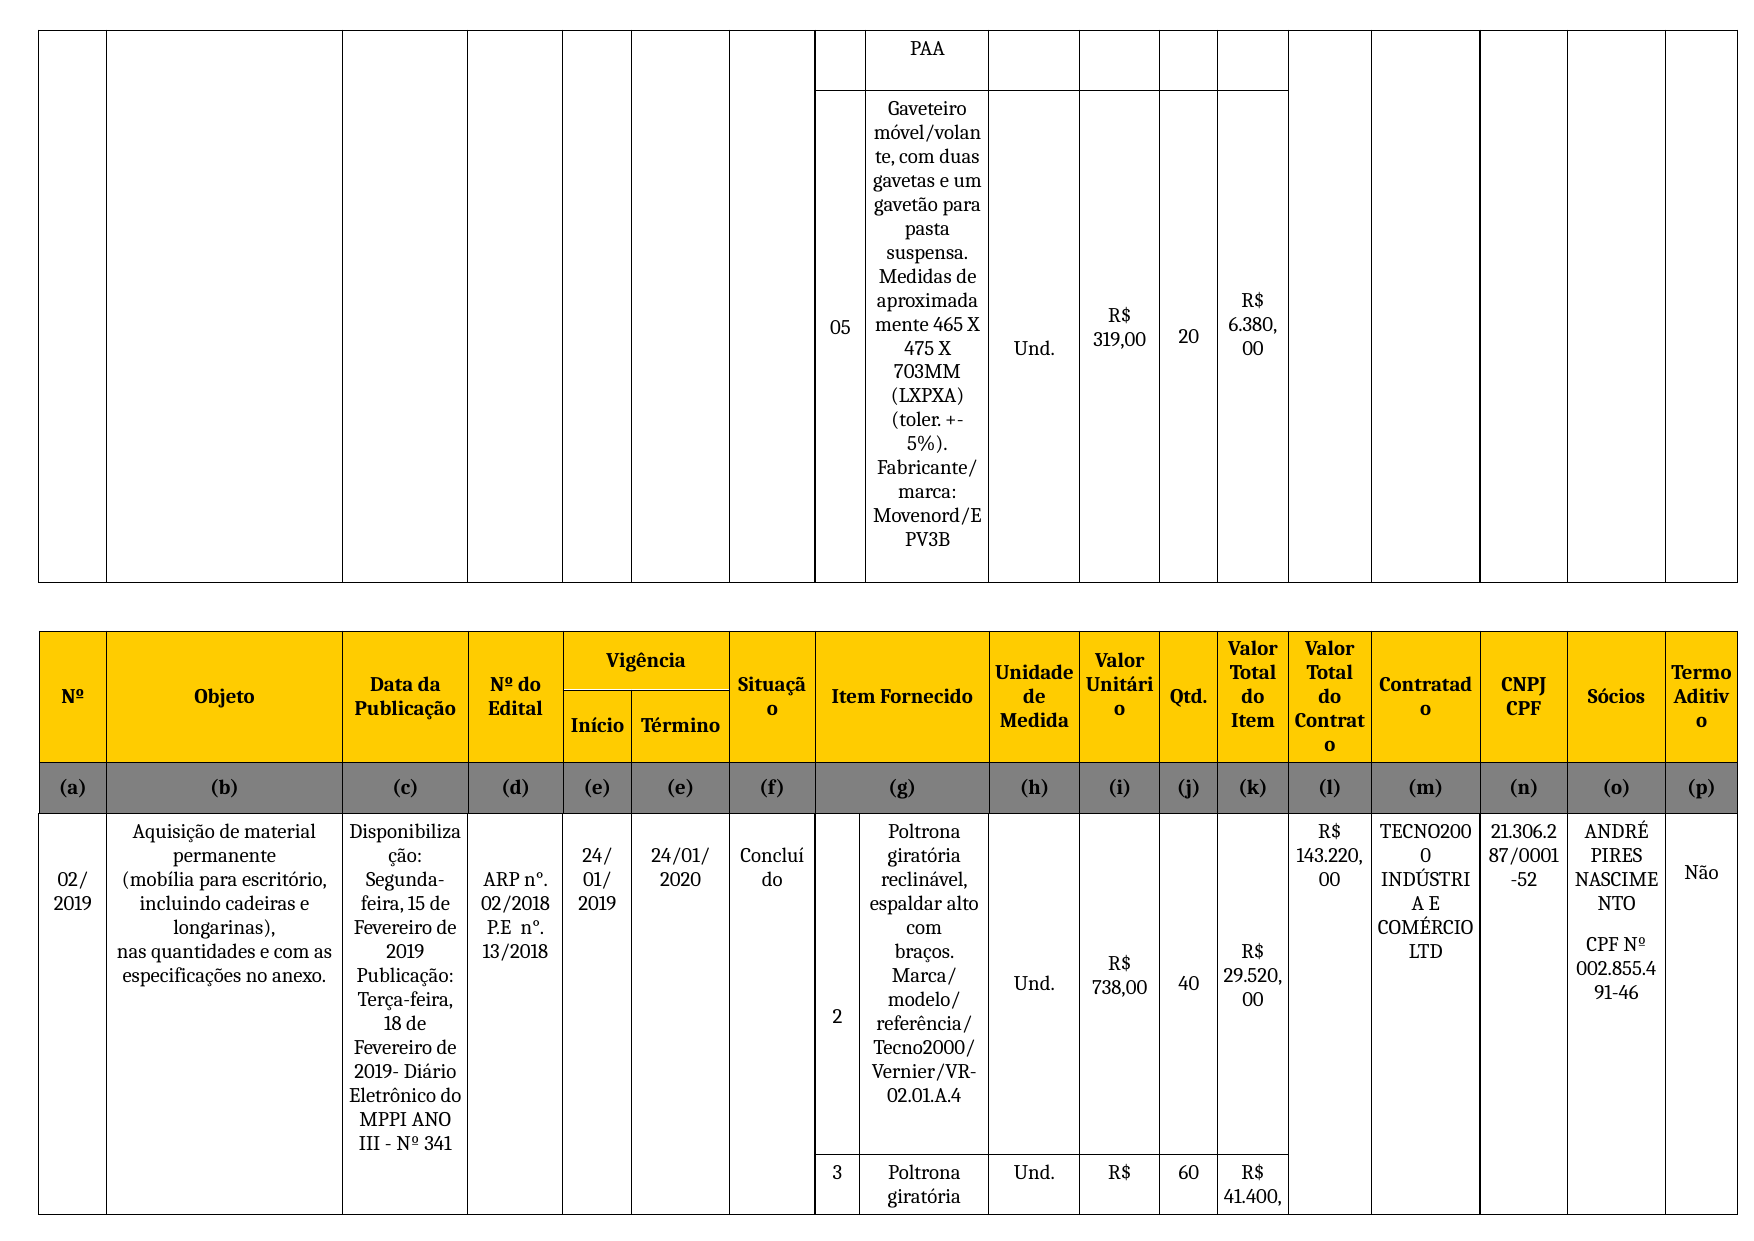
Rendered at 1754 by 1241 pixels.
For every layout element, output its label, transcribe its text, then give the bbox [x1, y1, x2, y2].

table_cell (o) [1568, 763, 1665, 813]
table_cell (j) [1160, 763, 1217, 813]
table_cell R$ 41.400, [1218, 1155, 1288, 1214]
table_header Item Fornecido [816, 632, 989, 762]
table_cell 02/ 2019 [39, 814, 106, 1214]
table_cell Und. [989, 1155, 1079, 1214]
table_cell (i) [1080, 763, 1159, 813]
table_cell Concluído [730, 814, 814, 1214]
table_cell (h) [990, 763, 1079, 813]
table_cell Und. [989, 814, 1079, 1154]
table_cell [1372, 31, 1479, 582]
table_cell (d) [469, 763, 563, 813]
table_cell (l) [1289, 763, 1371, 813]
table_cell (a) [40, 763, 106, 813]
table_cell [1160, 31, 1217, 90]
table_header Valor Total do Item [1218, 632, 1288, 762]
table_header CNPJ CPF [1481, 632, 1567, 762]
table_header Valor Total do Contrato [1289, 632, 1371, 762]
table_cell Início [564, 691, 631, 762]
table_cell [343, 31, 467, 582]
table_cell 24/ 01/ 2019 [563, 814, 631, 1214]
table_cell 3 [816, 1155, 859, 1214]
table_cell (m) [1372, 763, 1480, 813]
table_cell 2 [816, 814, 859, 1154]
table_cell [1080, 31, 1159, 90]
table_cell (k) [1218, 763, 1288, 813]
table_cell [563, 31, 631, 582]
table_cell [816, 31, 865, 90]
table_header Sócios [1568, 632, 1665, 762]
table_cell R$ [1080, 1155, 1159, 1214]
table_cell 40 [1160, 814, 1217, 1154]
table_cell R$ 29.520,00 [1218, 814, 1288, 1154]
table_cell [107, 31, 342, 582]
table_header Qtd. [1160, 632, 1217, 762]
table_cell (p) [1666, 763, 1737, 813]
table_header Termo Aditivo [1666, 632, 1737, 762]
table_header Vigência [564, 632, 729, 689]
table_header Contratado [1372, 632, 1480, 762]
table_cell [1666, 31, 1737, 582]
table_cell R$ 319,00 [1080, 91, 1159, 582]
table_header Situação [730, 632, 815, 762]
table_cell R$ 738,00 [1080, 814, 1159, 1154]
table_cell R$ 6.380,00 [1218, 91, 1288, 582]
table_cell 05 [816, 91, 865, 582]
table_cell (g) [816, 763, 989, 813]
table_cell TECNO2000 INDÚSTRIA E COMÉRCIO LTD [1372, 814, 1479, 1214]
table_cell [1481, 31, 1567, 582]
table_cell Aquisição de material permanente (mobília para escritório, incluindo cadeiras e longarinas), nas quantidades e com as especificações no anexo. [107, 814, 342, 1214]
table_cell ANDRÉ PIRES NASCIMENTO CPF Nº 002.855.491-46 [1568, 814, 1665, 1214]
table_cell Término [632, 691, 729, 762]
table_cell (f) [730, 763, 815, 813]
table_cell (c) [343, 763, 468, 813]
table_cell 60 [1160, 1155, 1217, 1214]
table_cell R$ 143.220,00 [1289, 814, 1371, 1214]
table_cell Poltrona giratória [860, 1155, 988, 1214]
table_cell (b) [107, 763, 342, 813]
table_cell Und. [989, 91, 1079, 582]
table_header Objeto [107, 632, 342, 762]
table_cell [39, 31, 106, 582]
table_cell Não [1666, 814, 1737, 1214]
table_cell [1289, 31, 1371, 582]
table_cell 21.306.287/0001-52 [1481, 814, 1567, 1214]
table_cell ARP n°. 02/2018 P.E n°. 13/2018 [468, 814, 562, 1214]
table_cell [989, 31, 1079, 90]
table_cell (n) [1481, 763, 1567, 813]
table_header Data da Publicação [343, 632, 468, 762]
table_cell [632, 31, 729, 582]
table_cell (e) [632, 763, 729, 813]
table_header Nº [40, 632, 106, 762]
table_header Nº do Edital [469, 632, 563, 762]
table_cell [468, 31, 562, 582]
table_cell (e) [564, 763, 631, 813]
table_cell Poltrona giratória reclinável, espaldar alto com braços. Marca/modelo/referência/Tecno2000/Vernier/VR- 02.01.A.4 [860, 814, 988, 1154]
table_header Valor Unitário [1080, 632, 1159, 762]
table_cell Disponibilização: Segunda-feira, 15 de Fevereiro de 2019 Publicação: Terça-feira, 18 de Fevereiro de 2019- Diário Eletrônico do MPPI ANO III - Nº 341 [343, 814, 467, 1214]
table_cell Gaveteiro móvel/volante, com duas gavetas e um gavetão para pasta suspensa. Medidas de aproximadamente 465 X 475 X 703MM (LXPXA) (toler. +- 5%). Fabricante/marca: Movenord/EPV3B [866, 91, 988, 582]
table_cell [1568, 31, 1665, 582]
table_cell 20 [1160, 91, 1217, 582]
table_cell PAA [866, 31, 988, 90]
table_header Unidade de Medida [990, 632, 1079, 762]
table_cell 24/01/ 2020 [632, 814, 729, 1214]
table_cell [1218, 31, 1288, 90]
table_cell [730, 31, 814, 582]
